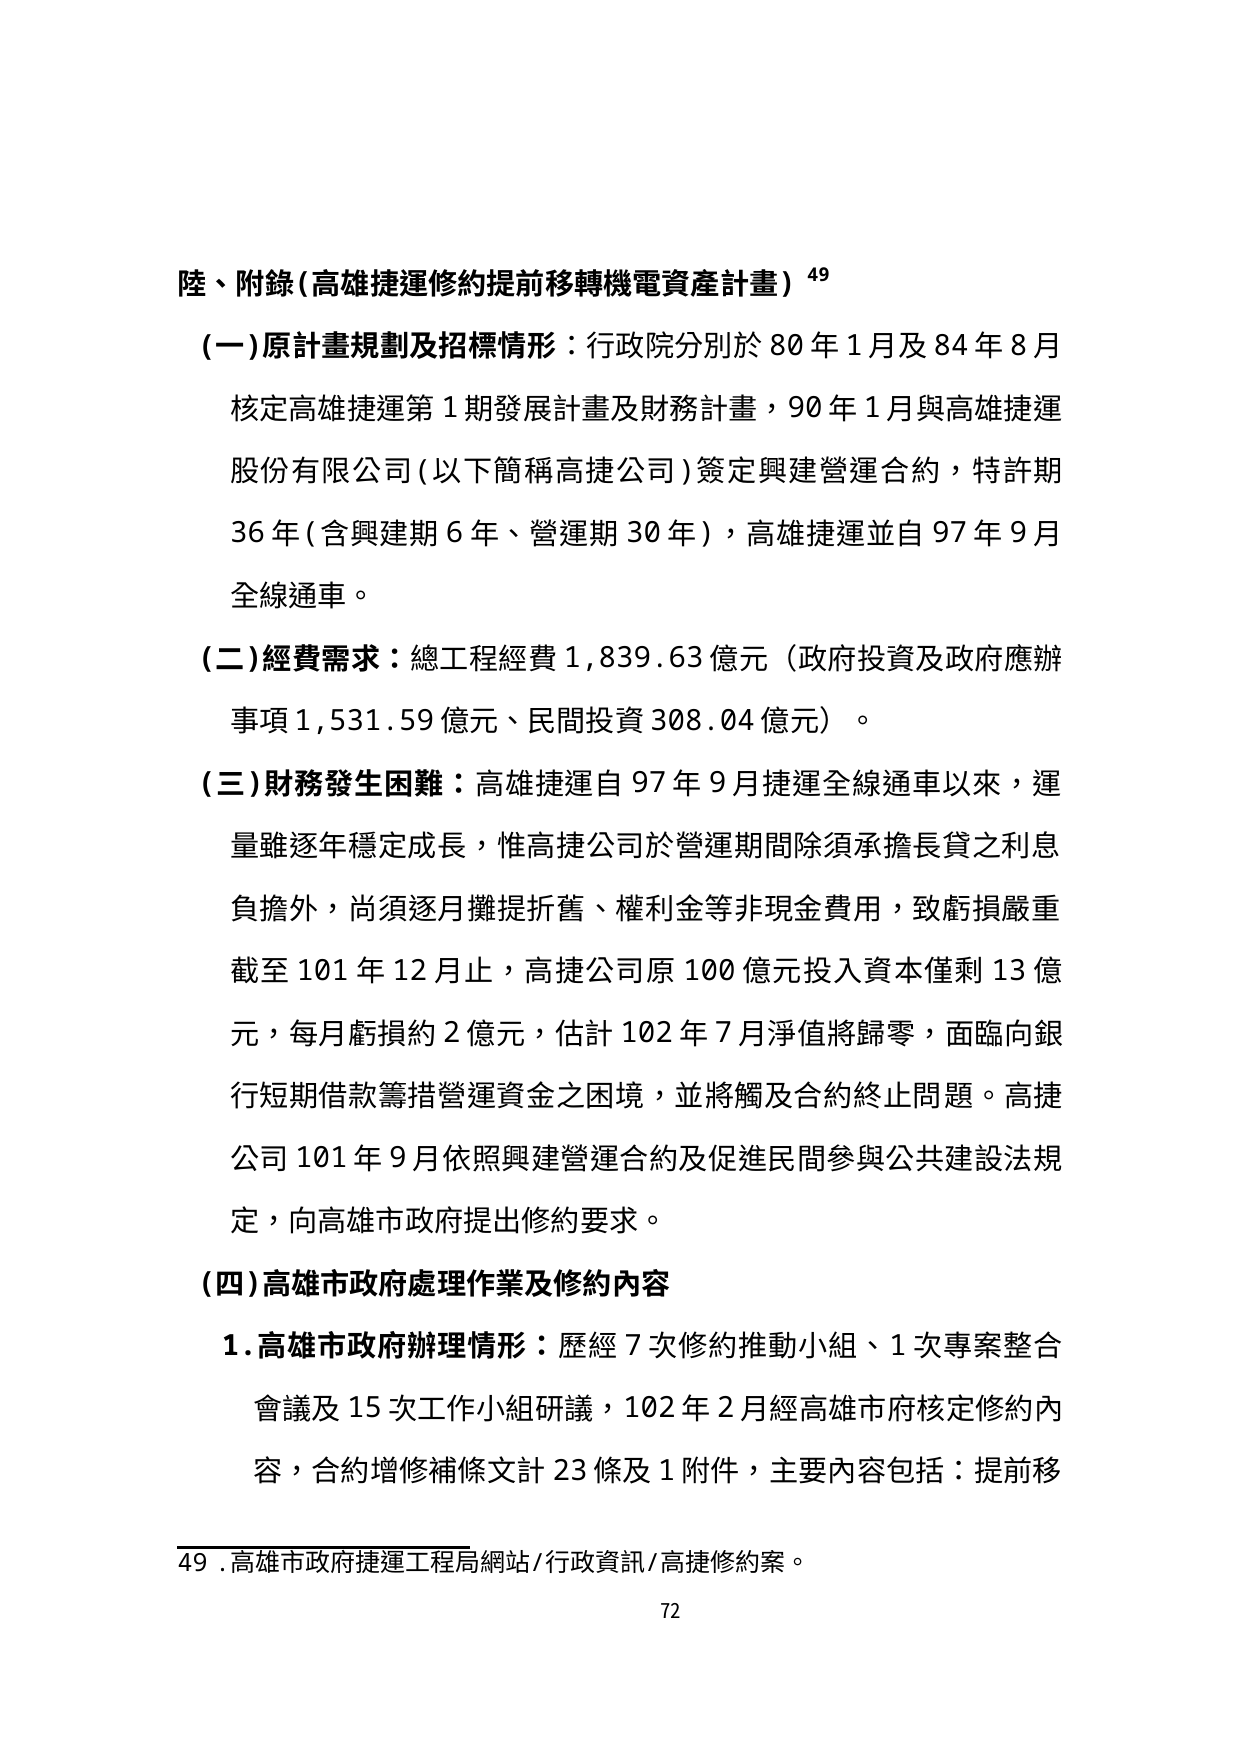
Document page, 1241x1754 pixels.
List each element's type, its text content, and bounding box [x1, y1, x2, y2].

text 1.高雄市政府辦理情形：歷經7次修約推動小組、1次專案整合會議及15次工作小組研議，102年2月經高雄市府核定修約內容，合約增修補條文計23條及1附件，主要內容包括：提前移 [222, 1302, 1063, 1490]
text (二)經費需求：總工程經費1,839.63億元（政府投資及政府應辦事項1,531.59億元、民間投資308.04億元）。 [198, 615, 1063, 740]
text (三)財務發生困難：高雄捷運自97年9月捷運全線通車以來，運量雖逐年穩定成長，惟高捷公司於營運期間除須承擔長貸之利息負擔外，尚須逐月攤提折舊、權利金等非現金費用，致虧損嚴重，截至101年12月止，高捷公司原100億元投入資本僅剩13億元，每月虧損約2億元，估計102年7月淨值將歸零，面臨向銀行短期借款籌措營運資金之困境，並將觸及合約終止問題。高捷公司101年9月依照興建營運合約及促進民間參與公共建設法規定，向高雄市政府提出修約要求。 [198, 740, 1063, 1240]
text 陸、附錄(高雄捷運修約提前移轉機電資產計畫) [177, 240, 1063, 302]
text (一)原計畫規劃及招標情形：行政院分別於80年1月及84年8月核定高雄捷運第1期發展計畫及財務計畫，90年1月與高雄捷運股份有限公司(以下簡稱高捷公司)簽定興建營運合約，特許期36年(含興建期6年、營運期30年)，高雄捷運並自97年9月全線通車。 [198, 302, 1063, 615]
text .高雄市政府捷運工程局網站/行政資訊/高捷修約案。 [177, 1548, 1063, 1577]
text (四)高雄市政府處理作業及修約內容 [198, 1240, 1063, 1302]
